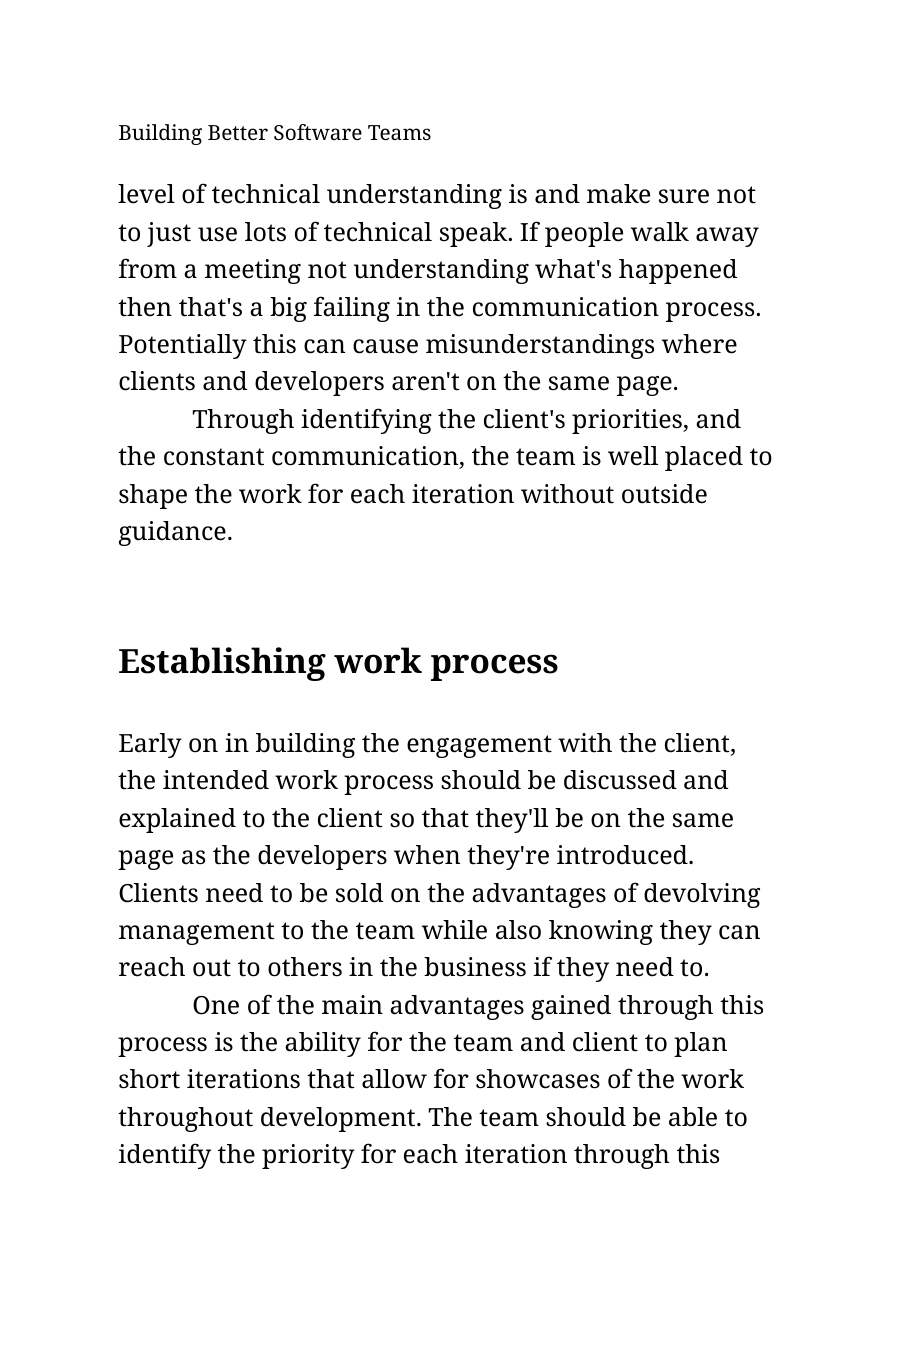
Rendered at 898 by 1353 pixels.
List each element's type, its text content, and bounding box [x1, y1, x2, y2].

text level of technical understanding is and make sure not to just use lots of technical speak. If people walk away from a meeting not understanding what's happened then that's a big failing in the communication process. Potentially this can cause misunderstandings where clients and developers aren't on the same page. [118, 177, 779, 398]
text Early on in building the engagement with the client, the intended work process should be discussed and explained to the client so that they'll be on the same page as the developers when they're introduced. Clients need to be sold on the advantages of devolving management to the team while also knowing they can reach out to others in the business if they need to. [118, 726, 779, 984]
subtitle Establishing work process [118, 638, 779, 684]
text Through identifying the client's priorities, and the constant communication, the team is well placed to shape the work for each iteration without outside guidance. [118, 401, 779, 548]
text One of the main advantages gained through this process is the ability for the team and client to plan short iterations that allow for showcases of the work throughout development. The team should be able to identify the priority for each iteration through this [118, 987, 779, 1171]
